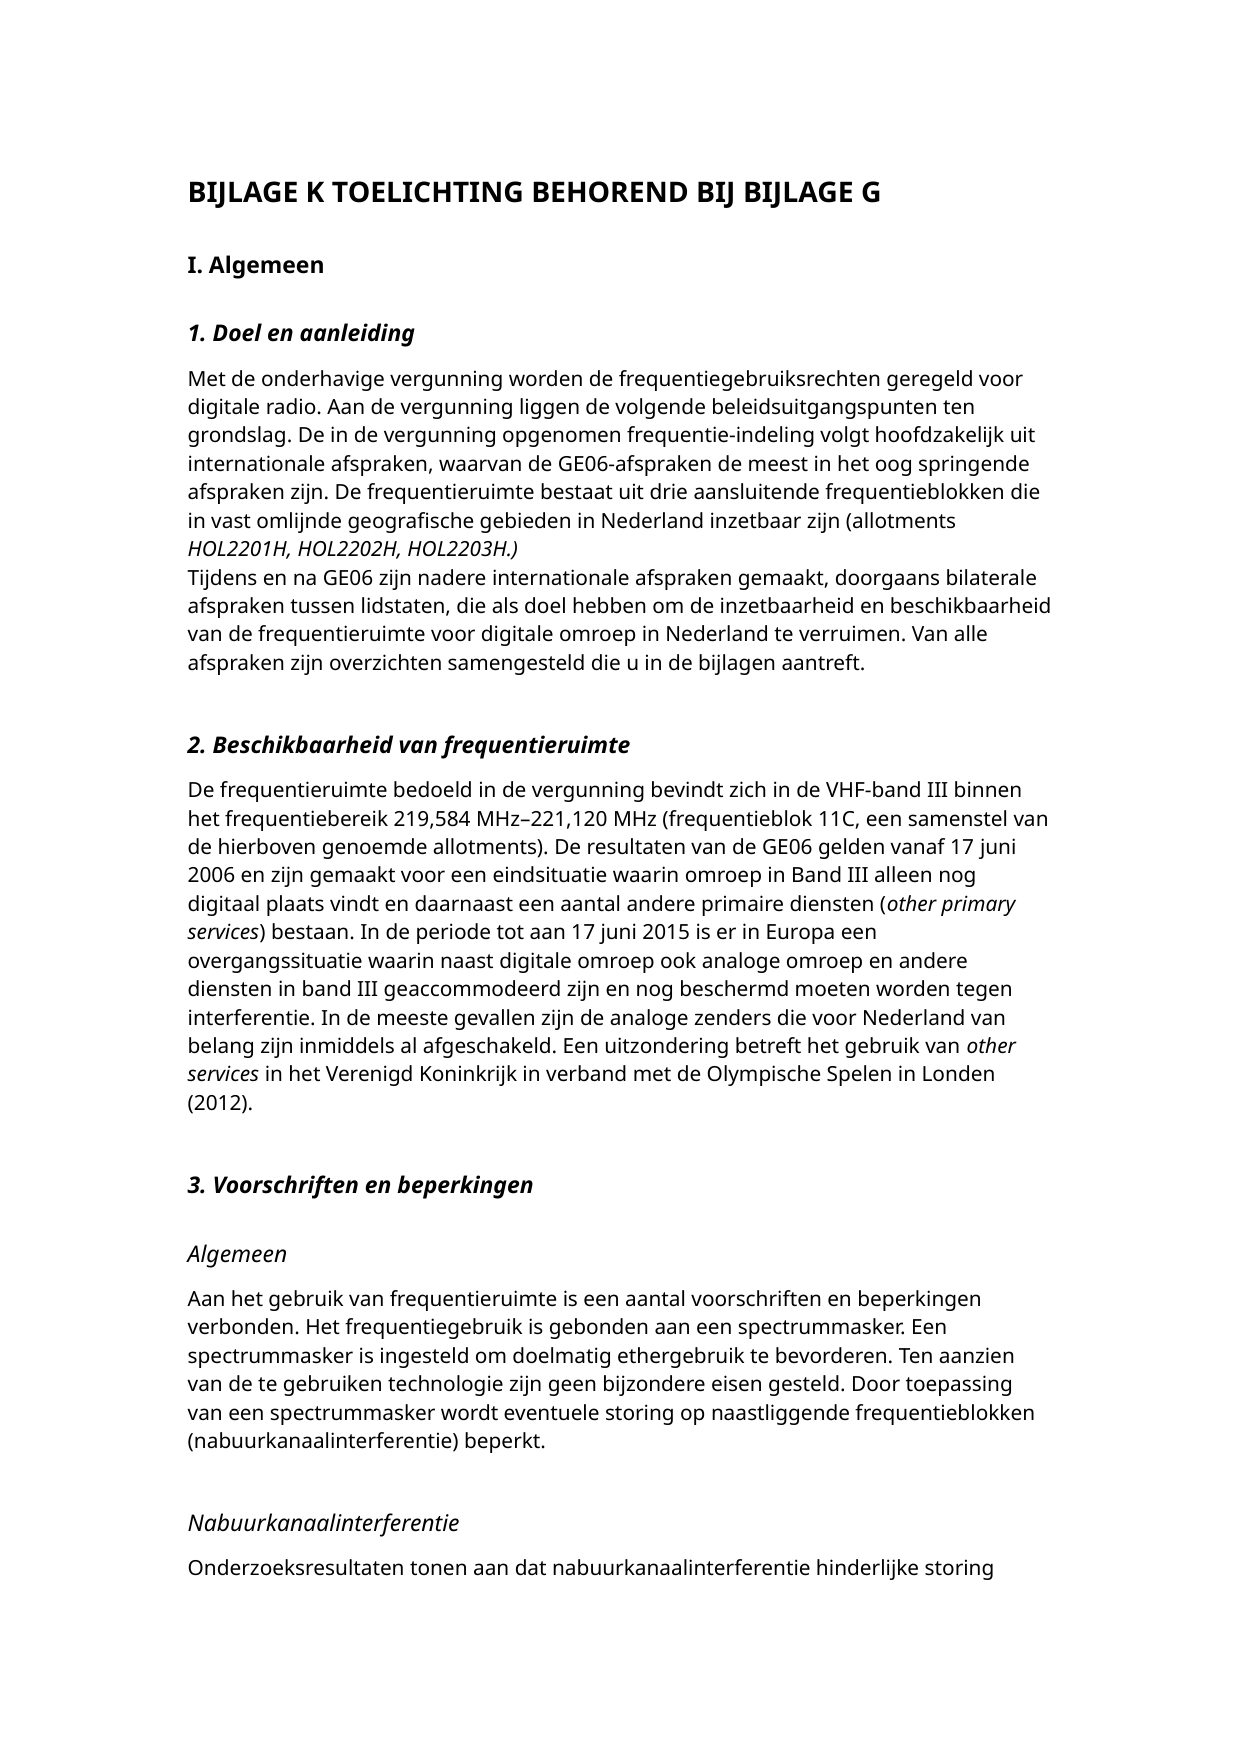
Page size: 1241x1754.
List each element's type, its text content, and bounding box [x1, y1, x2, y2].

text De frequentieruimte bedoeld in de vergunning bevindt zich in de VHF-band III binnen het frequentiebereik 219,584 MHz–221,120 MHz (frequentieblok 11C, een samenstel van de hierboven genoemde allotments). De resultaten van de GE06 gelden vanaf 17 juni 2006 en zijn gemaakt voor een eindsituatie waarin omroep in Band III alleen nog digitaal plaats vindt en daarnaast een aantal andere primaire diensten (other primary services) bestaan. In de periode tot aan 17 juni 2015 is er in Europa een overgangssituatie waarin naast digitale omroep ook analoge omroep en andere diensten in band III geaccommodeerd zijn en nog beschermd moeten worden tegen interferentie. In de meeste gevallen zijn de analoge zenders die voor Nederland van belang zijn inmiddels al afgeschakeld. Een uitzondering betreft het gebruik van other services in het Verenigd Koninkrijk in verband met de Olympische Spelen in Londen (2012). [187, 775, 1053, 1116]
subtitle 3. Voorschriften en beperkingen [187, 1169, 1053, 1200]
subtitle BIJLAGE K TOELICHTING BEHOREND BIJ BIJLAGE G [187, 172, 1053, 211]
subtitle 2. Beschikbaarheid van frequentieruimte [187, 729, 1053, 760]
text Aan het gebruik van frequentieruimte is een aantal voorschriften en beperkingen verbonden. Het frequentiegebruik is gebonden aan een spectrummasker. Een spectrummasker is ingesteld om doelmatig ethergebruik te bevorderen. Ten aanzien van de te gebruiken technologie zijn geen bijzondere eisen gesteld. Door toepassing van een spectrummasker wordt eventuele storing op naastliggende frequentieblokken (nabuurkanaalinterferentie) beperkt. [187, 1284, 1053, 1454]
text Tijdens en na GE06 zijn nadere internationale afspraken gemaakt, doorgaans bilaterale afspraken tussen lidstaten, die als doel hebben om de inzetbaarheid en beschikbaarheid van de frequentieruimte voor digitale omroep in Nederland te verruimen. Van alle afspraken zijn overzichten samengesteld die u in de bijlagen aantreft. [187, 563, 1053, 676]
subtitle Algemeen [187, 1238, 1053, 1269]
text Onderzoeksresultaten tonen aan dat nabuurkanaalinterferentie hinderlijke storing [187, 1553, 1053, 1582]
subtitle I. Algemeen [187, 249, 1053, 280]
subtitle 1. Doel en aanleiding [187, 317, 1053, 349]
subtitle Nabuurkanaalinterferentie [187, 1507, 1053, 1538]
text Met de onderhavige vergunning worden de frequentiegebruiksrechten geregeld voor digitale radio. Aan de vergunning liggen de volgende beleidsuitgangspunten ten grondslag. De in de vergunning opgenomen frequentie-indeling volgt hoofdzakelijk uit internationale afspraken, waarvan de GE06-afspraken de meest in het oog springende afspraken zijn. De frequentieruimte bestaat uit drie aansluitende frequentieblokken die in vast omlijnde geografische gebieden in Nederland inzetbaar zijn (allotments HOL2201H, HOL2202H, HOL2203H.) [187, 364, 1053, 563]
